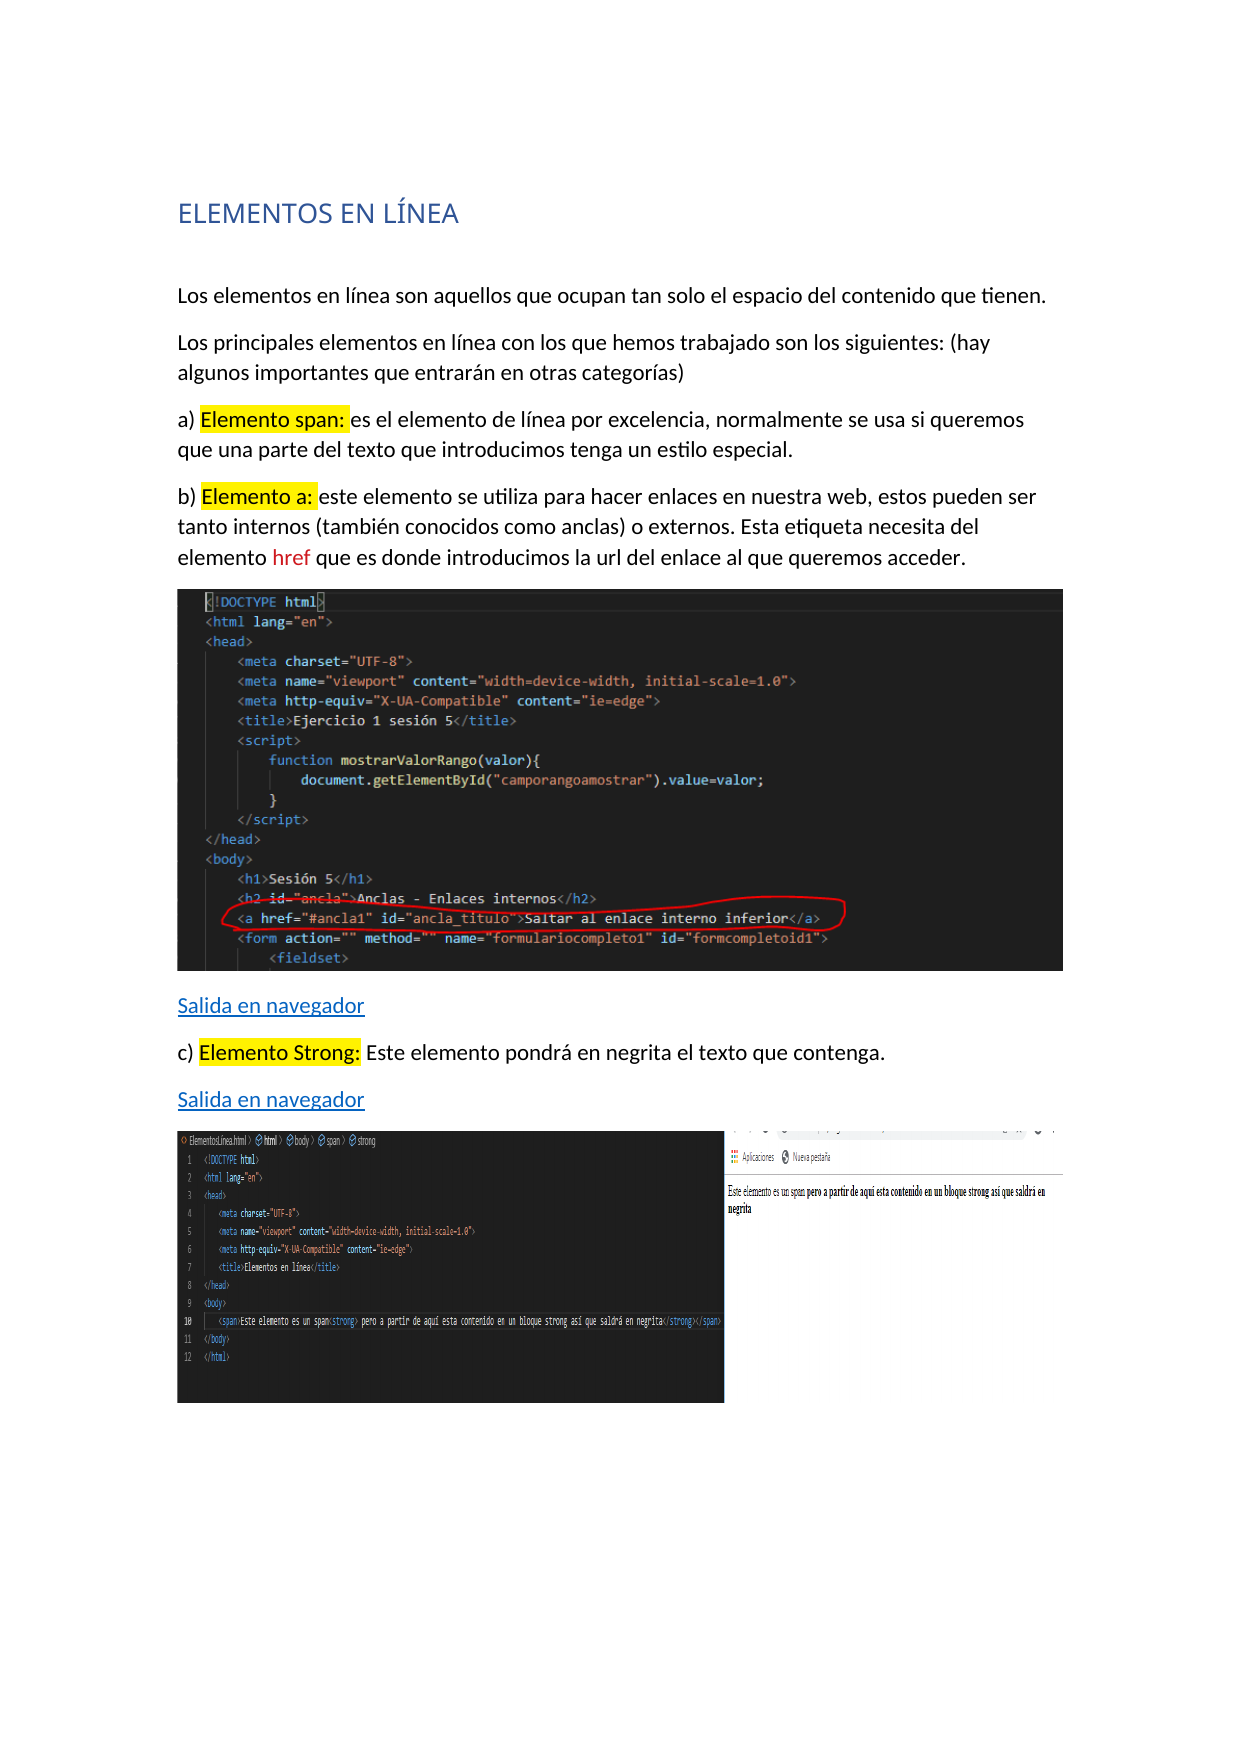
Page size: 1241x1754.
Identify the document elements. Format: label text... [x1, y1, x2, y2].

text Los principales elementos en línea con los que hemos trabajado son los siguientes: (hay algunos importantes que entrarán en otras categorías) [177, 328, 1063, 386]
text a) Elemento span: es el elemento de línea por excelencia, normalmente se usa si queremos que una parte del texto que introducimos tenga un estilo especial. [177, 405, 1063, 463]
text b) Elemento a: este elemento se utiliza para hacer enlaces en nuestra web, estos pueden ser tanto internos (también conocidos como anclas) o externos. Esta etiqueta necesita del elemento href que es donde introducimos la url del enlace al que queremos acceder. [177, 482, 1063, 571]
text Los elementos en línea son aquellos que ocupan tan solo el espacio del contenido que tienen. [177, 281, 1063, 309]
picture [177, 1131, 1063, 1403]
picture [177, 589, 1063, 971]
text Salida en navegador [177, 1085, 1063, 1113]
subtitle ELEMENTOS EN LÍNEA [177, 194, 1063, 231]
text Salida en navegador [177, 971, 1063, 1019]
text c) Elemento Strong: Este elemento pondrá en negrita el texto que contenga. [177, 1038, 1063, 1066]
